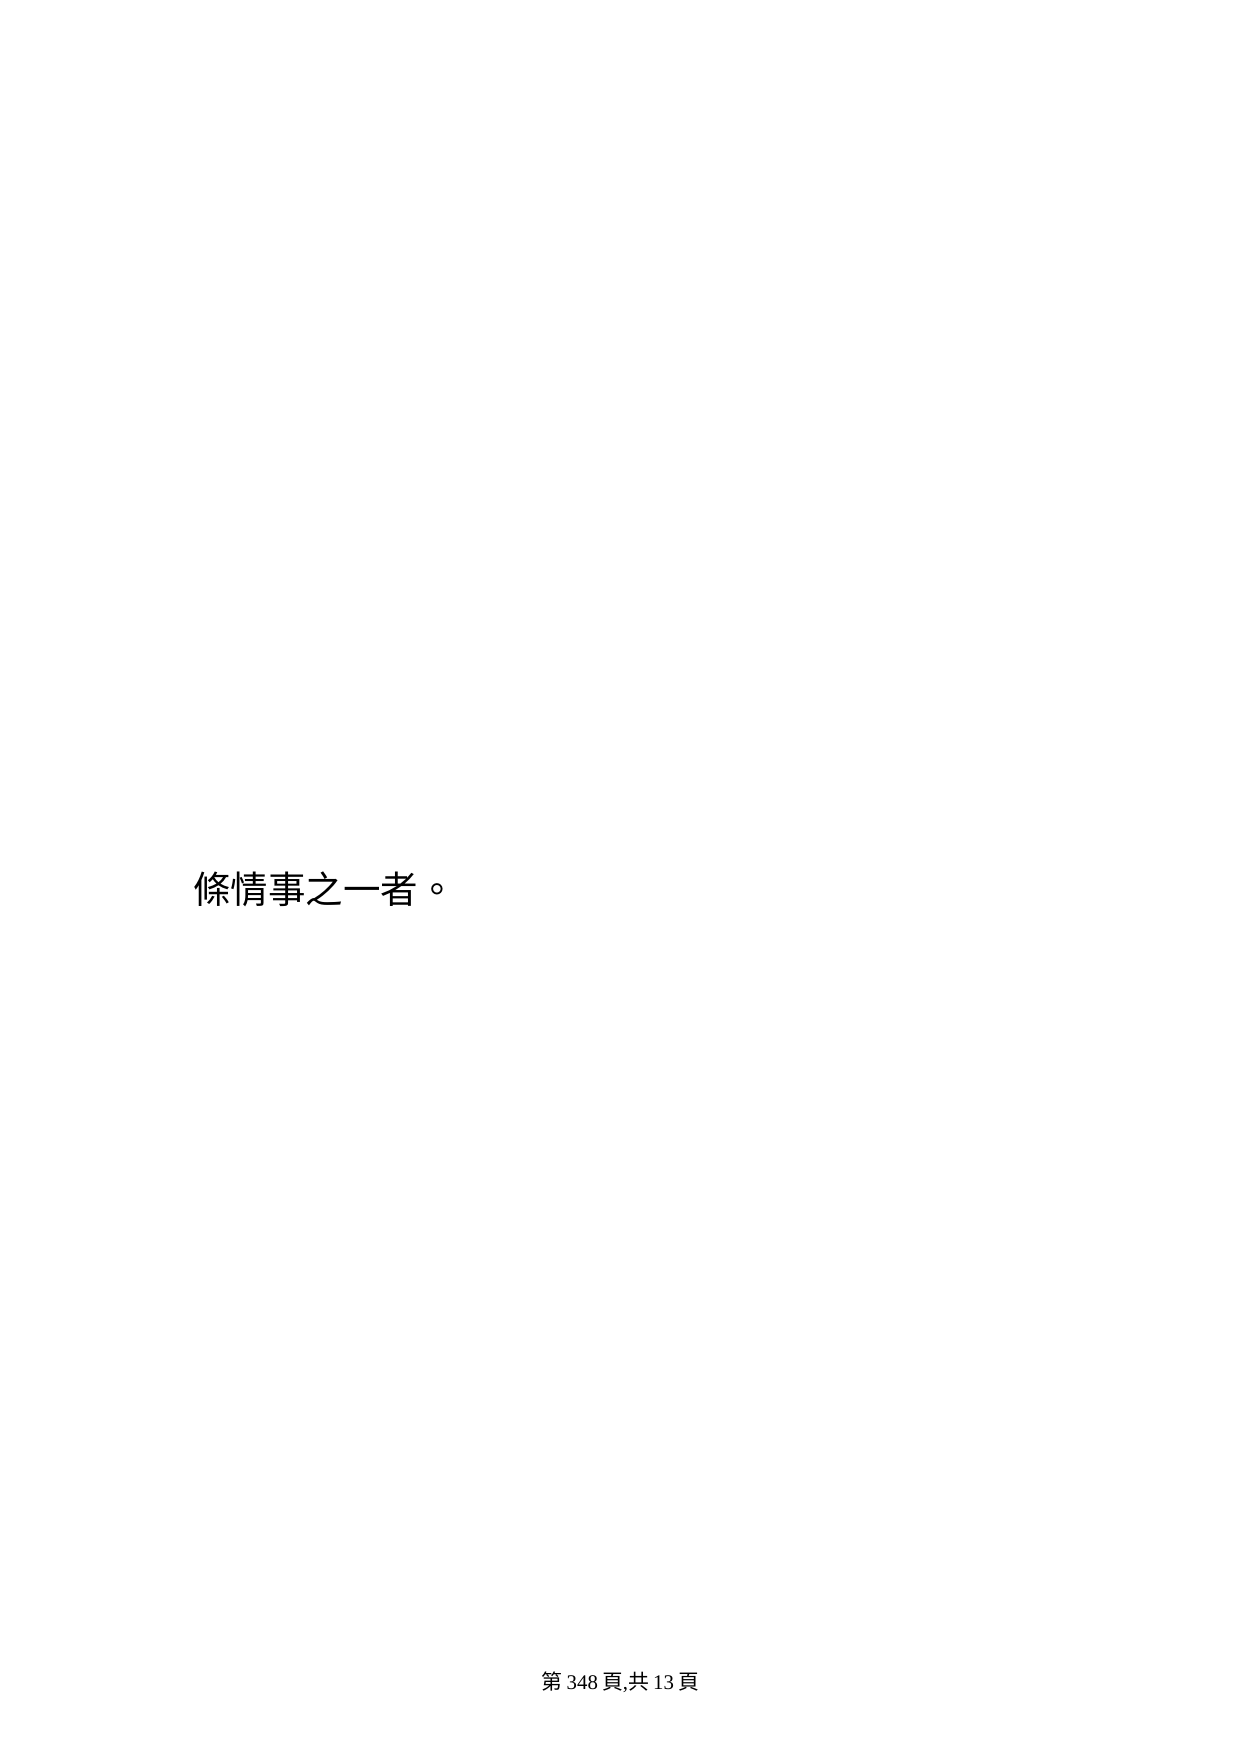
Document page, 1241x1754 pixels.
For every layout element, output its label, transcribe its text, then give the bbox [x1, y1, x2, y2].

list 條情事之一者。 [118, 846, 1122, 908]
